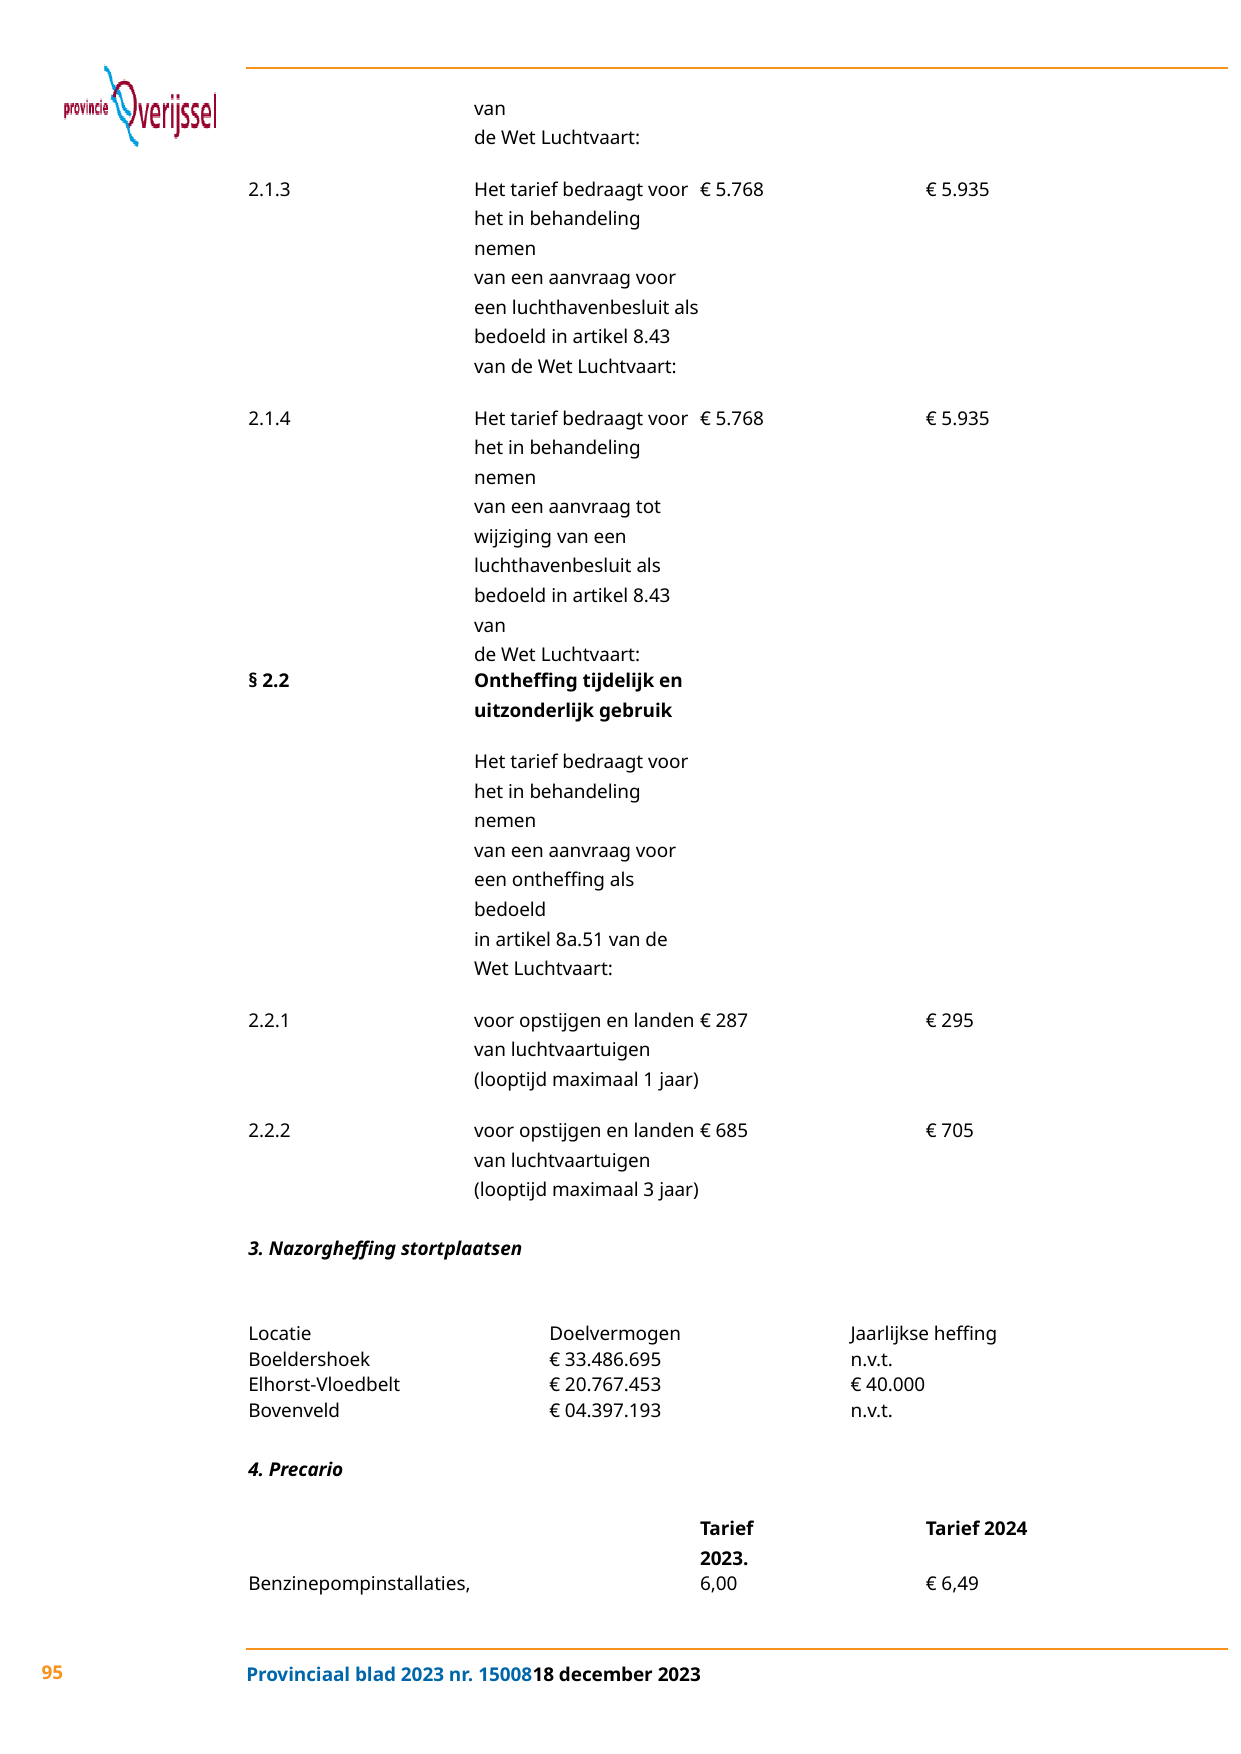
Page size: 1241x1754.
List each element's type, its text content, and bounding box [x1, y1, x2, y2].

table_cell Bovenveld [248, 1397, 549, 1423]
table_cell voor opstijgen en landen van luchtvaartuigen (looptijd maximaal 3 jaar) [474, 1118, 700, 1202]
text 4. Precario [248, 1456, 1152, 1482]
table_cell € 5.768 [700, 405, 926, 667]
table_cell € 5.768 [700, 176, 926, 379]
table_cell [474, 723, 700, 748]
table_cell [700, 1092, 926, 1117]
table_cell 2.1.4 [248, 405, 474, 667]
table_cell [474, 981, 700, 1007]
table_cell [926, 667, 1152, 722]
table_cell [926, 379, 1152, 405]
table_cell [248, 95, 474, 150]
table_cell € 295 [926, 1007, 1152, 1092]
table_cell [474, 379, 700, 405]
table_cell € 6,49 [926, 1570, 1152, 1596]
table_cell [700, 379, 926, 405]
table_cell € 287 [700, 1007, 926, 1092]
table_cell van de Wet Luchtvaart: [474, 95, 700, 150]
table_cell [248, 1092, 474, 1117]
table_cell Elhorst-Vloedbelt [248, 1372, 549, 1397]
table_cell [700, 723, 926, 748]
picture [41, 47, 231, 172]
table_cell Het tarief bedraagt voor het in behandeling nemen van een aanvraag tot wijziging van een luchthavenbesluit als bedoeld in artikel 8.43 van de Wet Luchtvaart: [474, 405, 700, 667]
table_cell n.v.t. [850, 1397, 1152, 1423]
table_cell [926, 150, 1152, 176]
table_cell [248, 379, 474, 405]
table_cell Ontheffing tijdelijk en uitzonderlijk gebruik [474, 667, 700, 722]
table_cell [248, 981, 474, 1007]
table_cell € 04.397.193 [549, 1397, 850, 1423]
table_cell [474, 1092, 700, 1117]
table_cell 6,00 [700, 1570, 926, 1596]
table_cell [700, 95, 926, 150]
table_cell € 685 [700, 1118, 926, 1202]
table_cell [700, 150, 926, 176]
table_cell n.v.t. [850, 1346, 1152, 1372]
table_cell [926, 748, 1152, 981]
table_cell voor opstijgen en landen van luchtvaartuigen (looptijd maximaal 1 jaar) [474, 1007, 700, 1092]
table_cell [926, 95, 1152, 150]
table_cell € 20.767.453 [549, 1372, 850, 1397]
table_cell € 33.486.695 [549, 1346, 850, 1372]
table_cell [926, 1092, 1152, 1117]
table_header [474, 1515, 700, 1570]
table_cell 2.2.1 [248, 1007, 474, 1092]
text 3. Nazorgheffing stortplaatsen [248, 1235, 1152, 1261]
table_cell [248, 723, 474, 748]
table_cell 2.2.2 [248, 1118, 474, 1202]
table_header Tarief 2024 [926, 1515, 1152, 1570]
table_cell Het tarief bedraagt voor het in behandeling nemen van een aanvraag voor een luchthavenbesluit als bedoeld in artikel 8.43 van de Wet Luchtvaart: [474, 176, 700, 379]
table_header Tarief 2023. [700, 1515, 926, 1570]
table_header [850, 1294, 1152, 1320]
table_cell Het tarief bedraagt voor het in behandeling nemen van een aanvraag voor een ontheffing als bedoeld in artikel 8a.51 van de Wet Luchtvaart: [474, 748, 700, 981]
table_cell Doelvermogen [549, 1320, 850, 1346]
table_cell [248, 748, 474, 981]
table_cell [474, 150, 700, 176]
table_cell 2.1.3 [248, 176, 474, 379]
table_header [549, 1294, 850, 1320]
table_cell [474, 1570, 700, 1596]
table_cell [248, 150, 474, 176]
table_cell [700, 981, 926, 1007]
table_header [248, 1294, 549, 1320]
table_cell Locatie [248, 1320, 549, 1346]
table_cell Benzinepompinstallaties, [248, 1570, 474, 1596]
table_cell € 40.000 [850, 1372, 1152, 1397]
table_header [248, 1515, 474, 1570]
table_cell [926, 981, 1152, 1007]
table_cell [926, 723, 1152, 748]
table_cell Boeldershoek [248, 1346, 549, 1372]
table_cell € 5.935 [926, 176, 1152, 379]
table_cell Jaarlijkse heffing [850, 1320, 1152, 1346]
table_cell € 5.935 [926, 405, 1152, 667]
table_cell [700, 748, 926, 981]
table_cell € 705 [926, 1118, 1152, 1202]
table_cell § 2.2 [248, 667, 474, 722]
table_cell [700, 667, 926, 722]
